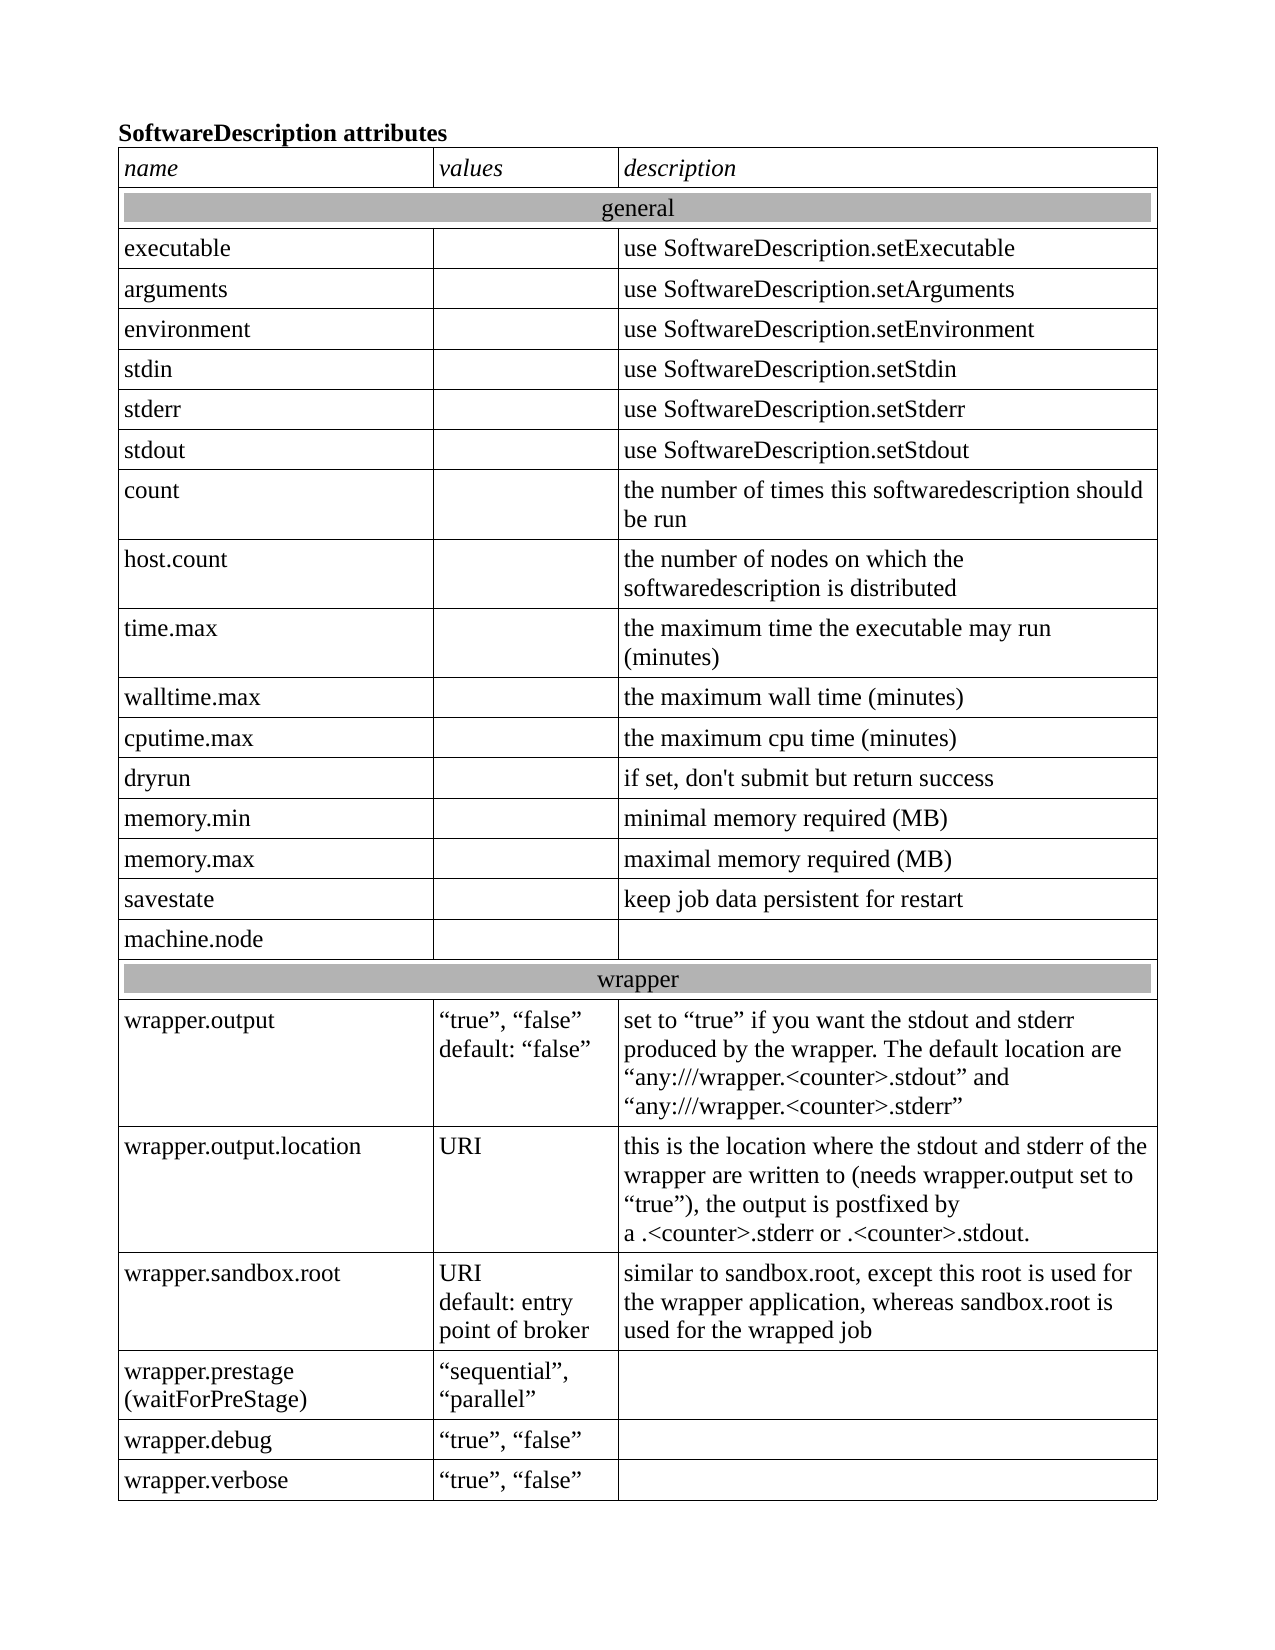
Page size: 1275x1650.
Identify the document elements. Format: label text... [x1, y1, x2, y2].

table_cell “sequential”, “parallel” [434, 1351, 618, 1419]
table_cell “true”, “false” [434, 1460, 618, 1500]
table_cell use SoftwareDescription.setStdout [619, 430, 1157, 469]
table_cell the number of nodes on which the softwaredescription is distributed [619, 540, 1157, 607]
table_cell this is the location where the stdout and stderr of the wrapper are written to (needs wrapper.output set to “true”), the output is postfixed by a .<counter>.stderr or .<counter>.stdout. [619, 1127, 1157, 1252]
table_cell memory.min [119, 799, 433, 838]
table_cell general [119, 188, 1157, 227]
table_cell the maximum time the executable may run (minutes) [619, 609, 1157, 677]
table_cell “true”, “false” [434, 1420, 618, 1459]
table_cell stdout [119, 430, 433, 469]
table_cell wrapper.output.location [119, 1127, 433, 1252]
table_cell wrapper.verbose [119, 1460, 433, 1500]
table_cell executable [119, 229, 433, 268]
table_cell URI [434, 1127, 618, 1252]
table_cell the maximum cpu time (minutes) [619, 718, 1157, 757]
table_cell wrapper [119, 960, 1157, 999]
table_cell stdin [119, 350, 433, 389]
table_cell [434, 678, 618, 717]
table_cell [619, 1460, 1157, 1500]
table_cell [434, 540, 618, 607]
table_cell [434, 430, 618, 469]
table_cell [434, 470, 618, 538]
table_cell [434, 799, 618, 838]
table_cell wrapper.debug [119, 1420, 433, 1459]
table_cell [434, 269, 618, 308]
table_cell “true”, “false” default: “false” [434, 1000, 618, 1126]
table_cell set to “true” if you want the stdout and stderr produced by the wrapper. The default location are “any:///wrapper.<counter>.stdout” and “any:///wrapper.<counter>.stderr” [619, 1000, 1157, 1126]
table_cell wrapper.prestage (waitForPreStage) [119, 1351, 433, 1419]
table_cell [434, 718, 618, 757]
table_cell dryrun [119, 758, 433, 797]
table_cell wrapper.output [119, 1000, 433, 1126]
table_cell stderr [119, 390, 433, 429]
table_cell arguments [119, 269, 433, 308]
table_cell walltime.max [119, 678, 433, 717]
table_cell keep job data persistent for restart [619, 879, 1157, 918]
table_cell the maximum wall time (minutes) [619, 678, 1157, 717]
table_cell maximal memory required (MB) [619, 839, 1157, 878]
table_cell wrapper.sandbox.root [119, 1253, 433, 1350]
table_cell count [119, 470, 433, 538]
table_cell URI default: entry point of broker [434, 1253, 618, 1350]
table_cell host.count [119, 540, 433, 607]
table_cell use SoftwareDescription.setStderr [619, 390, 1157, 429]
table_cell use SoftwareDescription.setEnvironment [619, 309, 1157, 348]
table_cell [434, 758, 618, 797]
table_cell [434, 879, 618, 918]
table_cell the number of times this softwaredescription should be run [619, 470, 1157, 538]
table_cell [434, 920, 618, 959]
table_cell [434, 839, 618, 878]
table_cell similar to sandbox.root, except this root is used for the wrapper application, whereas sandbox.root is used for the wrapped job [619, 1253, 1157, 1350]
table_cell time.max [119, 609, 433, 677]
table_cell [619, 920, 1157, 959]
table_header values [434, 148, 618, 187]
table_header name [119, 148, 433, 187]
table_cell machine.node [119, 920, 433, 959]
table_cell use SoftwareDescription.setExecutable [619, 229, 1157, 268]
table_cell [434, 350, 618, 389]
table_cell [434, 229, 618, 268]
table_cell [434, 609, 618, 677]
table_cell if set, don't submit but return success [619, 758, 1157, 797]
table_header description [619, 148, 1157, 187]
table_cell savestate [119, 879, 433, 918]
table_cell memory.max [119, 839, 433, 878]
table_cell cputime.max [119, 718, 433, 757]
table_cell use SoftwareDescription.setStdin [619, 350, 1157, 389]
table_cell [619, 1351, 1157, 1419]
table_cell [434, 390, 618, 429]
table_cell use SoftwareDescription.setArguments [619, 269, 1157, 308]
text SoftwareDescription attributes [118, 118, 1157, 147]
table_cell environment [119, 309, 433, 348]
table_cell [619, 1420, 1157, 1459]
table_cell [434, 309, 618, 348]
table_cell minimal memory required (MB) [619, 799, 1157, 838]
